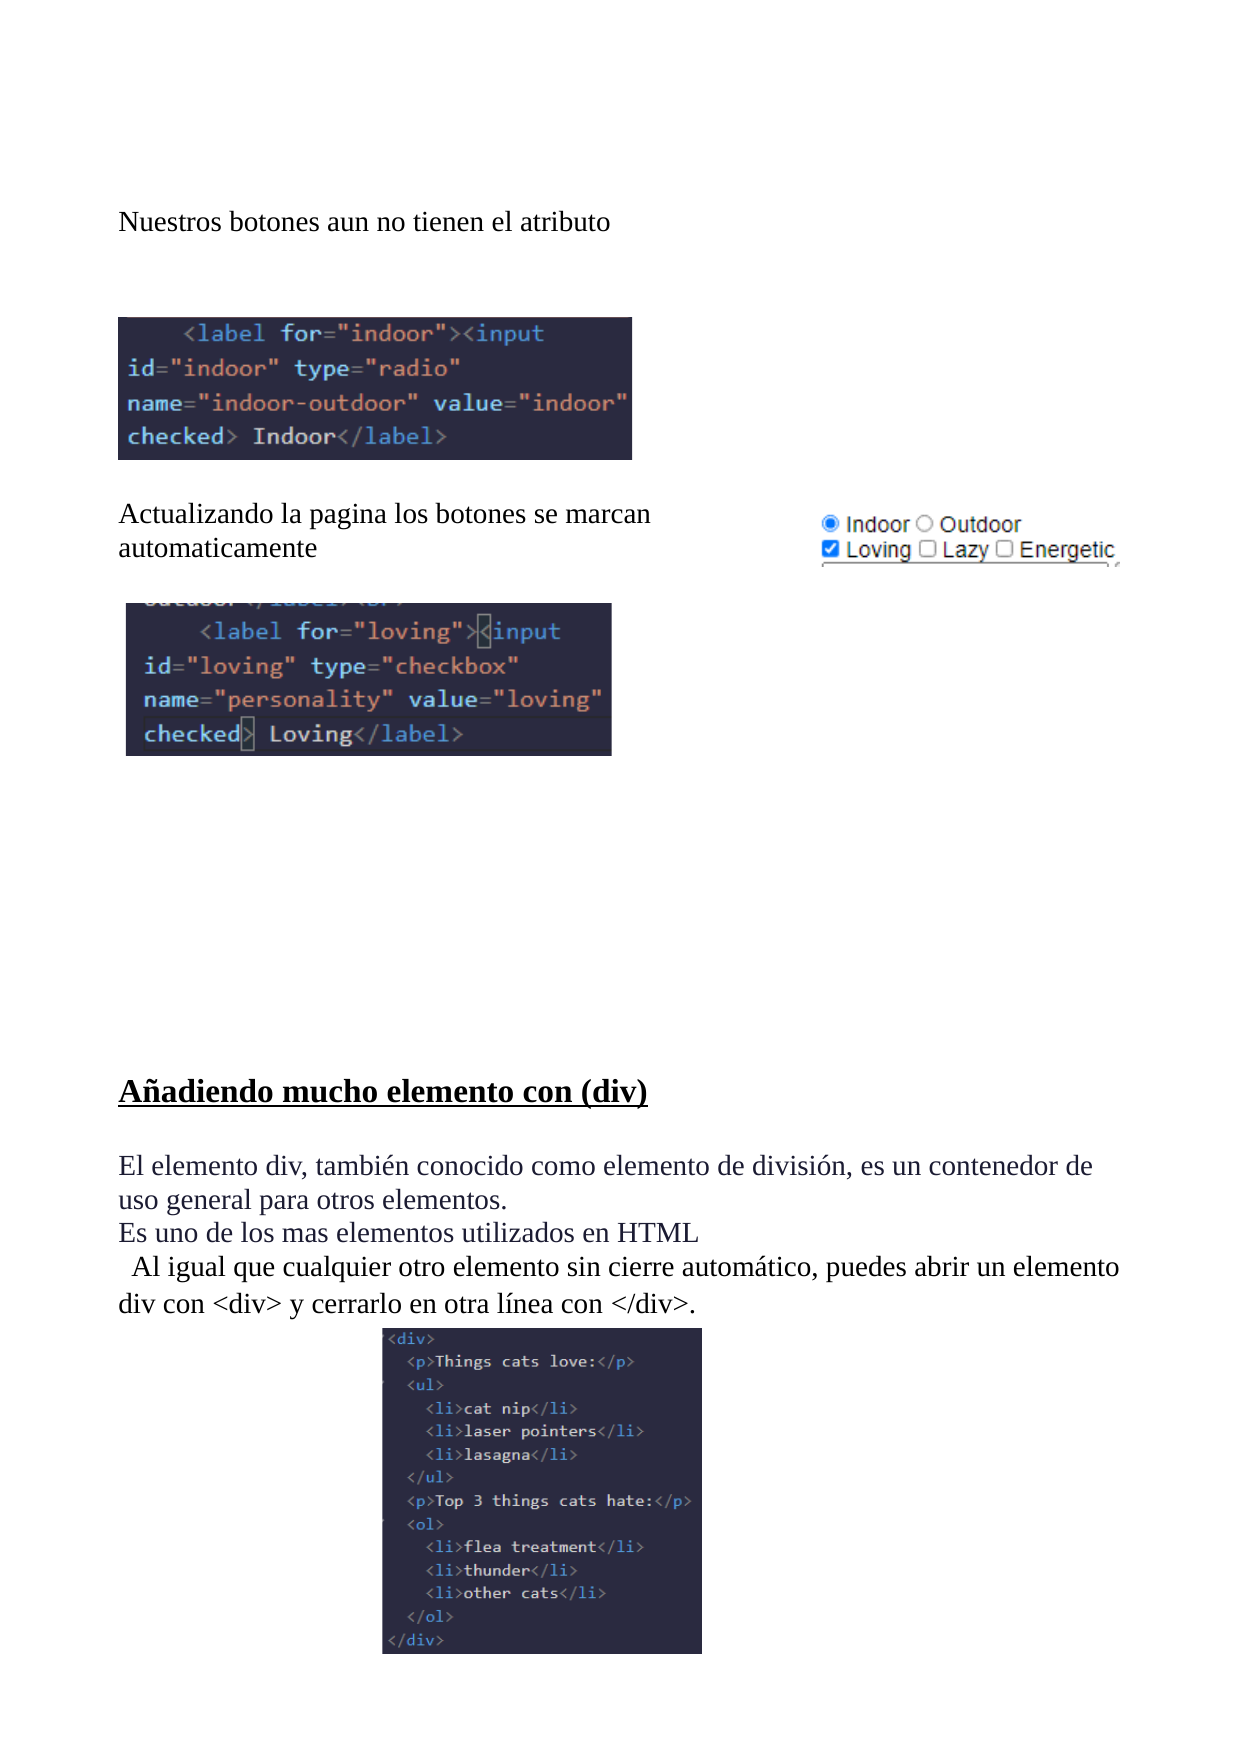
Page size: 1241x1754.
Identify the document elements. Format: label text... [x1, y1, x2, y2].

text Añadiendo mucho elemento con (div) [118, 1072, 1122, 1110]
text Nuestros botones aun no tienen el atributo [118, 204, 1122, 238]
text Al igual que cualquier otro elemento sin cierre automático, puedes abrir un elemento div con <div> y cerrarlo en otra línea con </div>. [118, 1249, 1122, 1322]
text Es uno de los mas elementos utilizados en HTML [118, 1215, 1122, 1249]
text El elemento div, también conocido como elemento de división, es un contenedor de uso general para otros elementos. [118, 1148, 1122, 1215]
text Actualizando la pagina los botones se marcan automaticamente [118, 497, 1122, 564]
